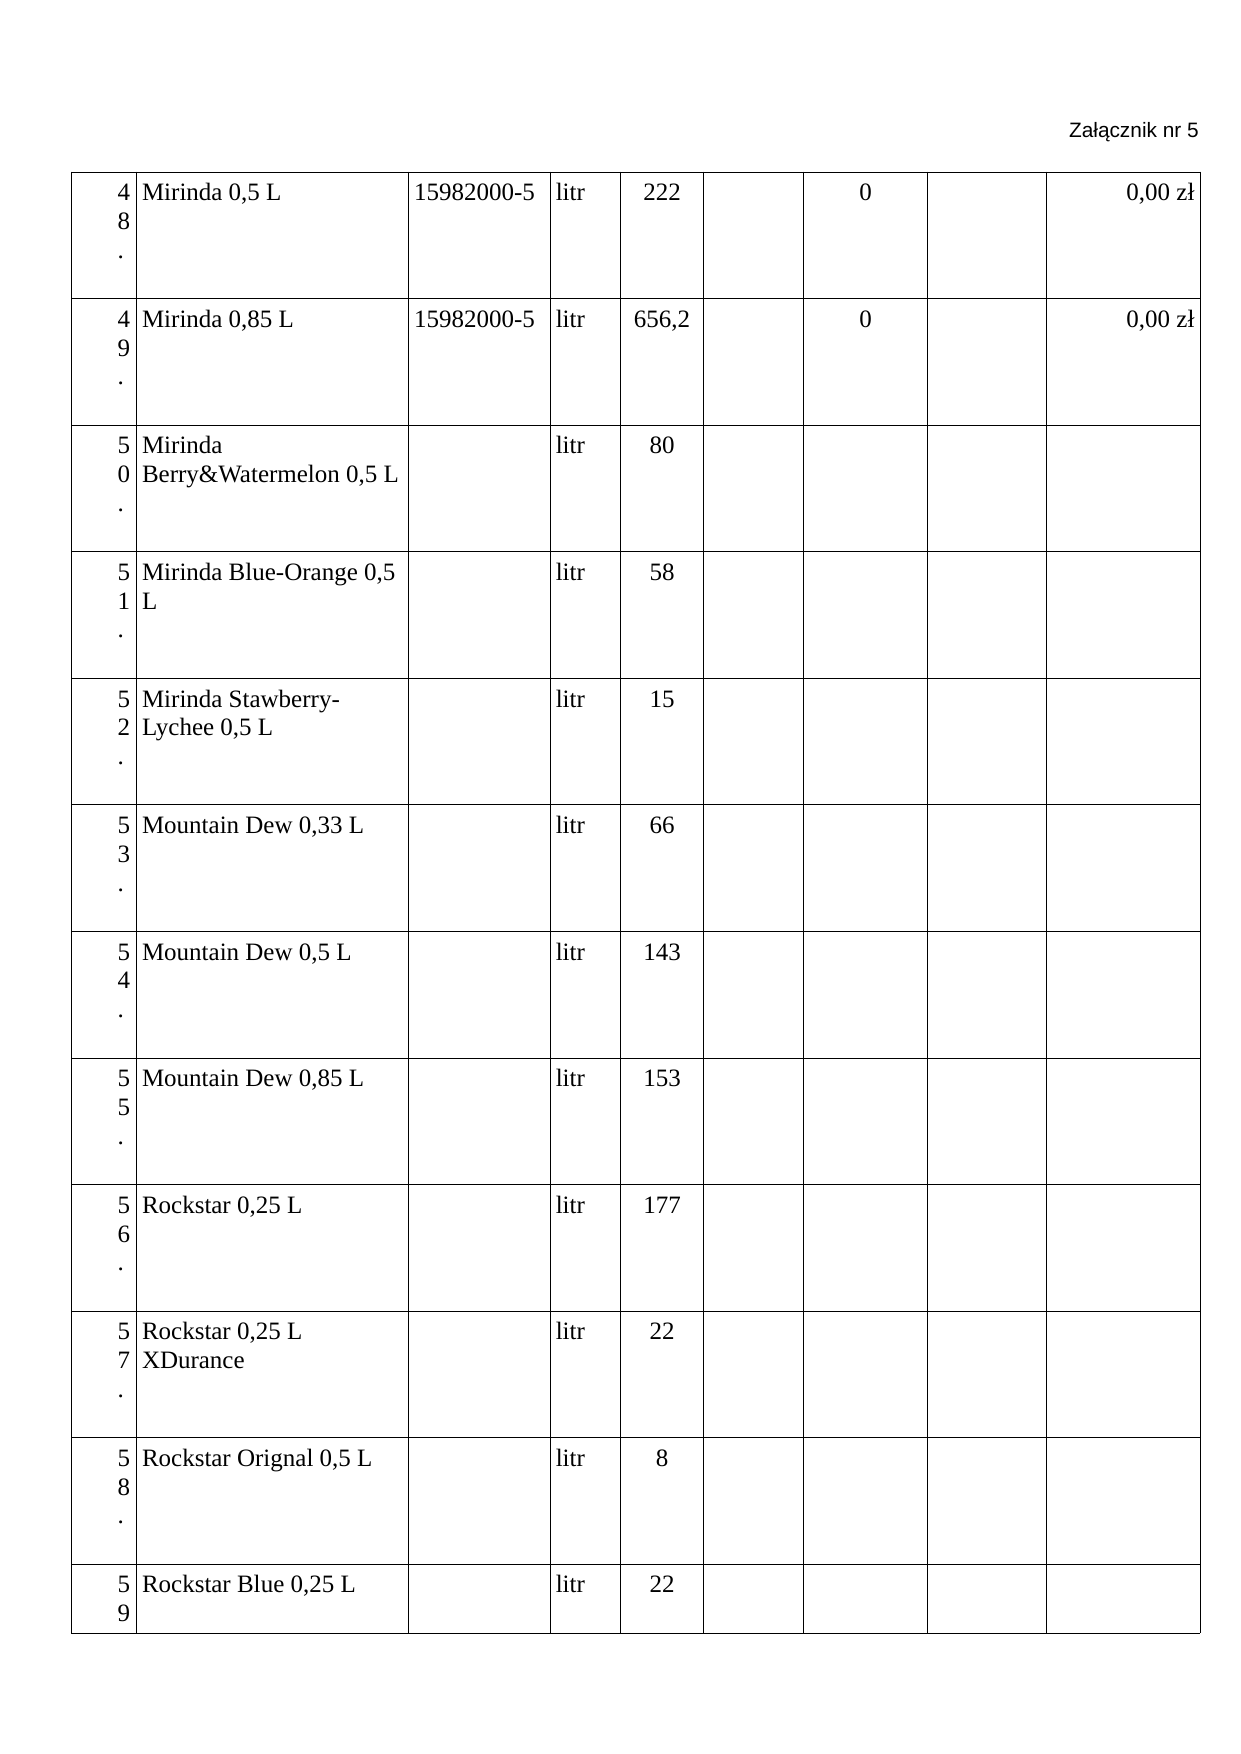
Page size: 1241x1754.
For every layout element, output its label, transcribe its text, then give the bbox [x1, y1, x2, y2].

table_cell [72, 299, 136, 425]
table_cell [72, 1565, 136, 1633]
table_cell 0,00 zł [1047, 299, 1200, 425]
table_cell 58 [621, 552, 703, 678]
table_cell [928, 1185, 1046, 1311]
table_cell [804, 552, 927, 678]
table_cell [804, 1185, 927, 1311]
table_cell litr [551, 552, 620, 678]
table_cell [1047, 679, 1200, 804]
table_cell 80 [621, 426, 703, 551]
table_cell [928, 679, 1046, 804]
table_cell 15982000-5 [409, 299, 550, 425]
table_cell [72, 552, 136, 678]
table_cell Mirinda Stawberry-Lychee 0,5 L [137, 679, 408, 804]
table_cell 0 [804, 299, 927, 425]
table_cell [704, 932, 803, 1057]
table_cell Mirinda 0,5 L [137, 173, 408, 298]
table_cell [1047, 426, 1200, 551]
table_cell 143 [621, 932, 703, 1057]
table_cell [704, 805, 803, 931]
table_cell [704, 1438, 803, 1564]
table_cell Mirinda Berry&Watermelon 0,5 L [137, 426, 408, 551]
table_cell Rockstar Orignal 0,5 L [137, 1438, 408, 1564]
table_cell [704, 173, 803, 298]
table_cell [409, 1059, 550, 1184]
table_cell [72, 805, 136, 931]
table_cell [928, 1438, 1046, 1564]
table_cell [704, 1565, 803, 1633]
table_cell 15 [621, 679, 703, 804]
table_cell [72, 426, 136, 551]
table_cell [704, 1312, 803, 1437]
table_cell litr [551, 1059, 620, 1184]
table_cell [928, 552, 1046, 678]
table_cell [72, 173, 136, 298]
table_cell [804, 1565, 927, 1633]
table_cell [804, 805, 927, 931]
table_cell 22 [621, 1565, 703, 1633]
table_cell [704, 1185, 803, 1311]
table_cell [928, 1565, 1046, 1633]
table_cell Mountain Dew 0,33 L [137, 805, 408, 931]
table_cell 8 [621, 1438, 703, 1564]
table_cell 656,2 [621, 299, 703, 425]
table_cell [804, 1438, 927, 1564]
table_cell [928, 426, 1046, 551]
table_cell [928, 805, 1046, 931]
table_cell Rockstar 0,25 L XDurance [137, 1312, 408, 1437]
table_cell [72, 1438, 136, 1564]
table_cell [409, 1438, 550, 1564]
table_cell litr [551, 1312, 620, 1437]
table_cell [1047, 805, 1200, 931]
table_cell [804, 1059, 927, 1184]
table_cell [1047, 1059, 1200, 1184]
table_cell [1047, 552, 1200, 678]
table_cell litr [551, 1565, 620, 1633]
table_cell 222 [621, 173, 703, 298]
table_cell litr [551, 173, 620, 298]
table_cell Mirinda Blue-Orange 0,5 L [137, 552, 408, 678]
table_cell 15982000-5 [409, 173, 550, 298]
table_cell litr [551, 679, 620, 804]
table_cell [72, 1059, 136, 1184]
table_cell Mirinda 0,85 L [137, 299, 408, 425]
table_cell [804, 1312, 927, 1437]
table_cell [804, 426, 927, 551]
table_cell [804, 932, 927, 1057]
table_cell [928, 1312, 1046, 1437]
table_cell litr [551, 805, 620, 931]
table_cell 22 [621, 1312, 703, 1437]
table_cell [409, 679, 550, 804]
table_cell 0,00 zł [1047, 173, 1200, 298]
table_cell [409, 426, 550, 551]
table_cell [72, 1185, 136, 1311]
table_cell [409, 805, 550, 931]
table_cell litr [551, 1185, 620, 1311]
table_cell litr [551, 932, 620, 1057]
table_cell [704, 552, 803, 678]
table_cell Mountain Dew 0,85 L [137, 1059, 408, 1184]
table_cell [704, 299, 803, 425]
table_cell [409, 1185, 550, 1311]
table_cell 0 [804, 173, 927, 298]
table_cell [409, 552, 550, 678]
table_cell [704, 426, 803, 551]
table_cell [409, 1565, 550, 1633]
table_cell litr [551, 426, 620, 551]
table_cell [1047, 1185, 1200, 1311]
table_cell [704, 679, 803, 804]
table_cell 177 [621, 1185, 703, 1311]
table_cell [704, 1059, 803, 1184]
table_cell Rockstar Blue 0,25 L [137, 1565, 408, 1633]
table_cell [409, 932, 550, 1057]
table_cell litr [551, 1438, 620, 1564]
table_cell [928, 1059, 1046, 1184]
table_cell Mountain Dew 0,5 L [137, 932, 408, 1057]
table_cell [1047, 1565, 1200, 1633]
table_cell Rockstar 0,25 L [137, 1185, 408, 1311]
table_cell 66 [621, 805, 703, 931]
table_cell [409, 1312, 550, 1437]
table_cell [72, 932, 136, 1057]
table_cell 153 [621, 1059, 703, 1184]
table_cell [72, 679, 136, 804]
table_cell [928, 299, 1046, 425]
table_cell [928, 932, 1046, 1057]
table_cell [1047, 932, 1200, 1057]
table_cell litr [551, 299, 620, 425]
table_cell [1047, 1312, 1200, 1437]
table_cell [1047, 1438, 1200, 1564]
table_cell [804, 679, 927, 804]
table_cell [72, 1312, 136, 1437]
table_cell [928, 173, 1046, 298]
